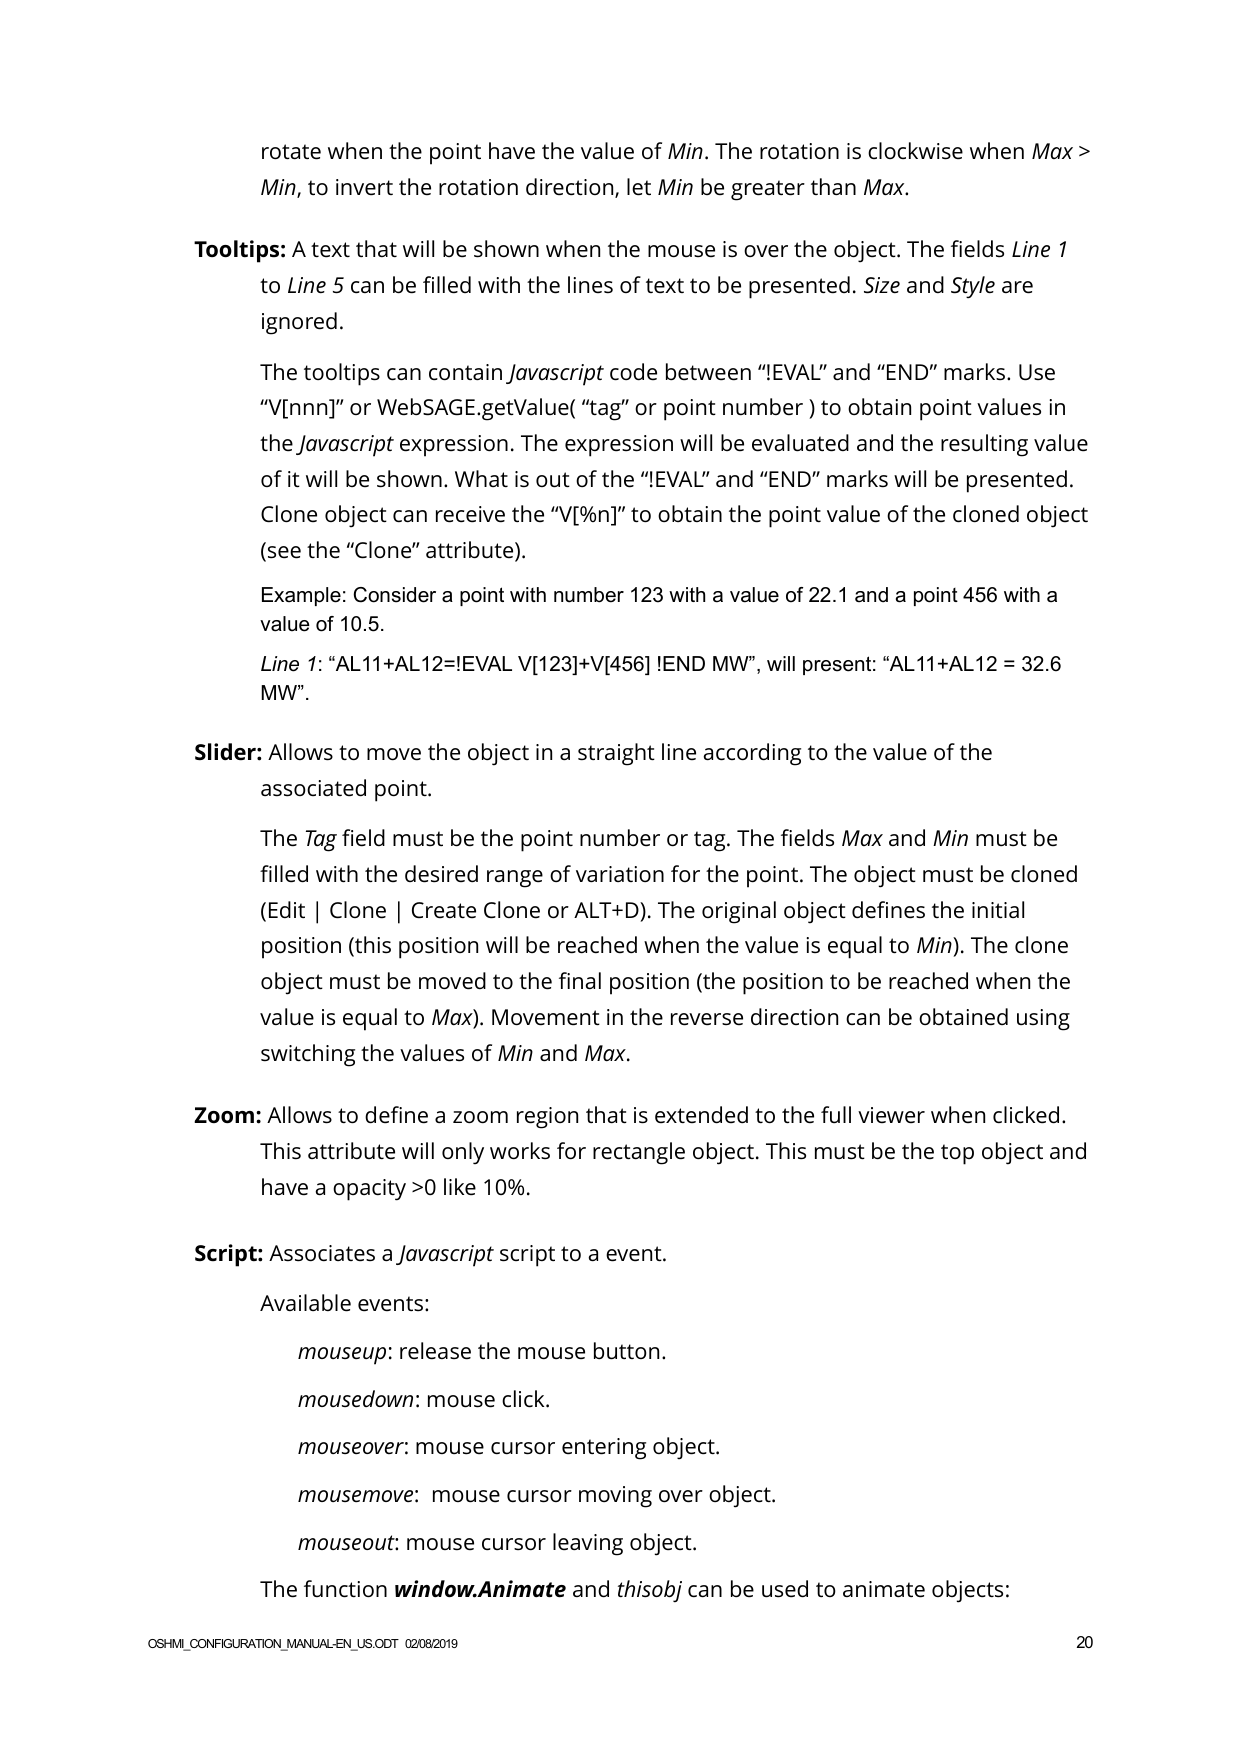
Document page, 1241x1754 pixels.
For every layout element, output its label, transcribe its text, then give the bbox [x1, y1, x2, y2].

text Example: Consider a point with number 123 with a value of 22.1 and a point 456 with a value of 10.5. [260, 583, 1093, 636]
text The tooltips can contain Javascript code between “!EVAL” and “END” marks. Use “V[nnn]” or WebSAGE.getValue( “tag” or point number ) to obtain point values in the Javascript expression. The expression will be evaluated and the resulting value of it will be shown. What is out of the “!EVAL” and “END” marks will be presented. Clone object can receive the “V[%n]” to obtain the point value of the cloned object (see the “Clone” attribute). [260, 356, 1093, 565]
text Zoom: Allows to define a zoom region that is extended to the full viewer when clicked. This attribute will only works for rectangle object. This must be the top object and have a opacity >0 like 10%. [194, 1100, 1093, 1202]
text The function window.Animate and thisobj can be used to animate objects: [260, 1574, 1093, 1604]
text mousedown: mouse click. [298, 1384, 1093, 1413]
text Slider: Allows to move the object in a straight line according to the value of the associated point. [194, 737, 1093, 802]
text mouseover: mouse cursor entering object. [298, 1431, 1093, 1461]
text Line 1: “AL11+AL12=!EVAL V[123]+V[456] !END MW”, will present: “AL11+AL12 = 32.6 MW”. [260, 652, 1093, 705]
text mouseout: mouse cursor leaving object. [298, 1527, 1093, 1557]
text mousemove: mouse cursor moving over object. [298, 1479, 1093, 1509]
text Script: Associates a Javascript script to a event. [194, 1237, 1093, 1267]
text Tooltips: A text that will be shown when the mouse is over the object. The fields Line 1 to Line 5 can be filled with the lines of text to be presented. Size and Style are ignored. [194, 234, 1093, 336]
text The Tag field must be the point number or tag. The fields Max and Min must be filled with the desired range of variation for the point. The object must be cloned (Edit | Clone | Create Clone or ALT+D). The original object defines the initial position (this position will be reached when the value is equal to Min). The clone object must be moved to the final position (the position to be reached when the value is equal to Max). Movement in the reverse direction can be obtained using switching the values of Min and Max. [260, 823, 1093, 1067]
text rotate when the point have the value of Min. The rotation is clockwise when Max > Min, to invert the rotation direction, let Min be greater than Max. [260, 136, 1093, 201]
text Available events: [260, 1288, 1093, 1318]
text mouseup: release the mouse button. [298, 1336, 1093, 1366]
